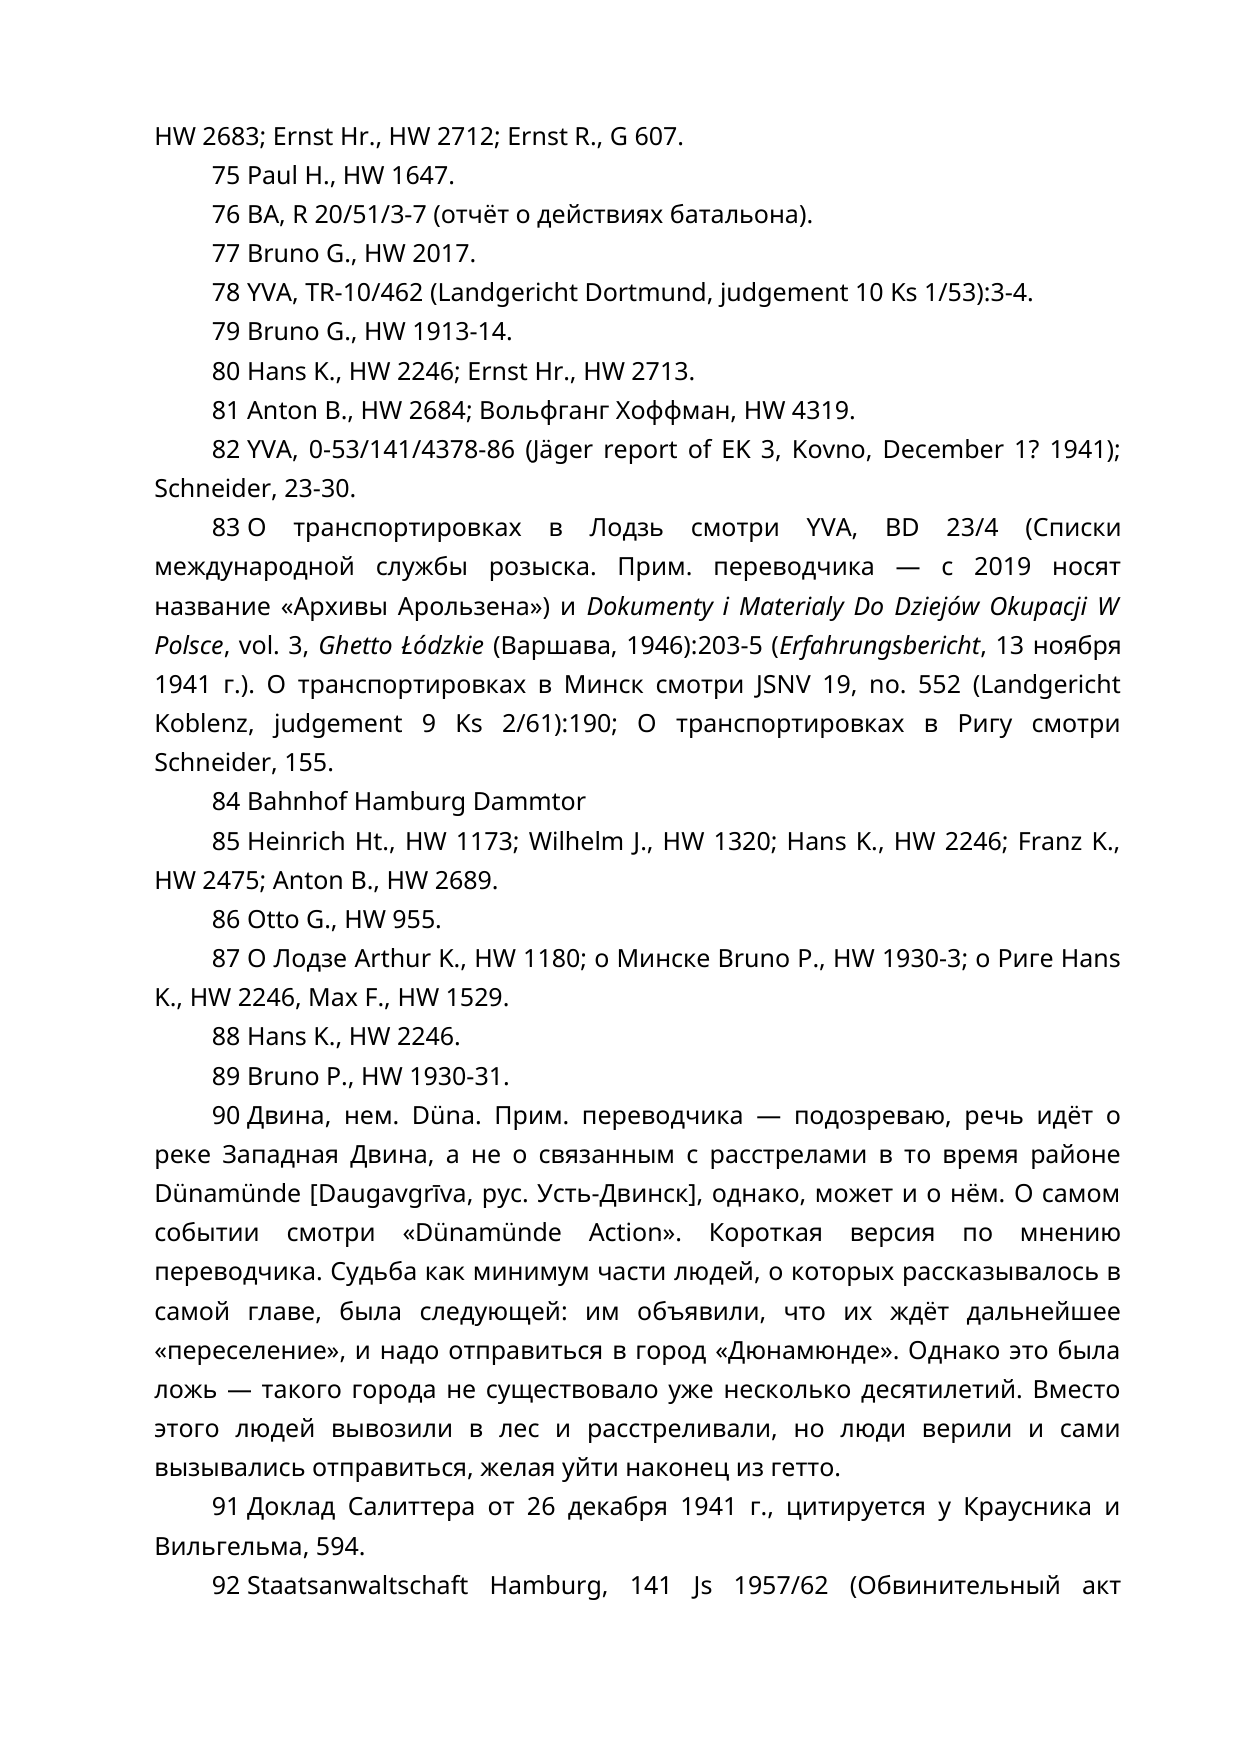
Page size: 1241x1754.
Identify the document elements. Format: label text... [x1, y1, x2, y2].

text HW 2683; Ernst Hr., HW 2712; Ernst R., G 607. [118, 118, 1122, 152]
text Bruno P., HW 1930-31. [118, 1058, 1122, 1092]
text Staatsanwaltschaft Hamburg, 141 Js 1957/62 (Обвинительный акт [118, 1567, 1122, 1601]
text О Лодзе Arthur K., HW 1180; о Минске Bruno P., HW 1930-3; о Риге Hans K., HW 2246, Max F., HW 1529. [118, 941, 1122, 1014]
text Hans K., HW 2246. [118, 1019, 1122, 1053]
text Paul H., HW 1647. [118, 157, 1122, 191]
text Двина, нем. Düna. Прим. переводчика — подозреваю, речь идёт о реке Западная Двина, а не о связанным с расстрелами в то время районе Dünamünde [Daugavgrīva, рус. Усть-Двинск], однако, может и о нём. О самом событии смотри «Dünamünde Action». Короткая версия по мнению переводчика. Судьба как минимум части людей, о которых рассказывалось в самой главе, была следующей: им объявили, что их ждёт дальнейшее «переселение», и надо отправиться в город «Дюнамюнде». Однако это была ложь — такого города не существовало уже несколько десятилетий. Вместо этого людей вывозили в лес и расстреливали, но люди верили и сами вызывались отправиться, желая уйти наконец из гетто. [118, 1097, 1122, 1484]
text Hans K., HW 2246; Ernst Hr., HW 2713. [118, 353, 1122, 387]
text Bruno G., HW 1913-14. [118, 314, 1122, 348]
text BA, R 20/51/3-7 (отчёт о действиях батальона). [118, 196, 1122, 231]
text Heinrich Ht., HW 1173; Wilhelm J., HW 1320; Hans K., HW 2246; Franz K., HW 2475; Anton B., HW 2689. [118, 823, 1122, 896]
text Bahnhof Hamburg Dammtor [118, 784, 1122, 818]
text YVA, 0-53/141/4378-86 (Jäger report of EK 3, Kovno, December 1? 1941); Schneider, 23-30. [118, 431, 1122, 505]
text Доклад Салиттера от 26 декабря 1941 г., цитируется у Краусника и Вильгельма, 594. [118, 1489, 1122, 1562]
text Otto G., HW 955. [118, 901, 1122, 936]
text Anton B., HW 2684; Вольфганг Хоффман, HW 4319. [118, 392, 1122, 426]
text Bruno G., HW 2017. [118, 236, 1122, 270]
text YVA, TR-10/462 (Landgericht Dortmund, judgement 10 Ks 1/53):3-4. [118, 275, 1122, 309]
text О транспортировках в Лодзь смотри YVA, BD 23/4 (Списки международной службы розыска. Прим. переводчика — с 2019 носят название «Архивы Арользена») и Dokumenty i Materialy Do Dziejów Okupacji W Polsce, vol. 3, Ghetto Łódzkie (Варшава, 1946):203-5 (Erfahrungsbericht, 13 ноября 1941 г.). О транспортировках в Минск смотри JSNV 19, no. 552 (Landgericht Koblenz, judgement 9 Ks 2/61):190; О транспортировках в Ригу смотри Schneider, 155. [118, 510, 1122, 779]
